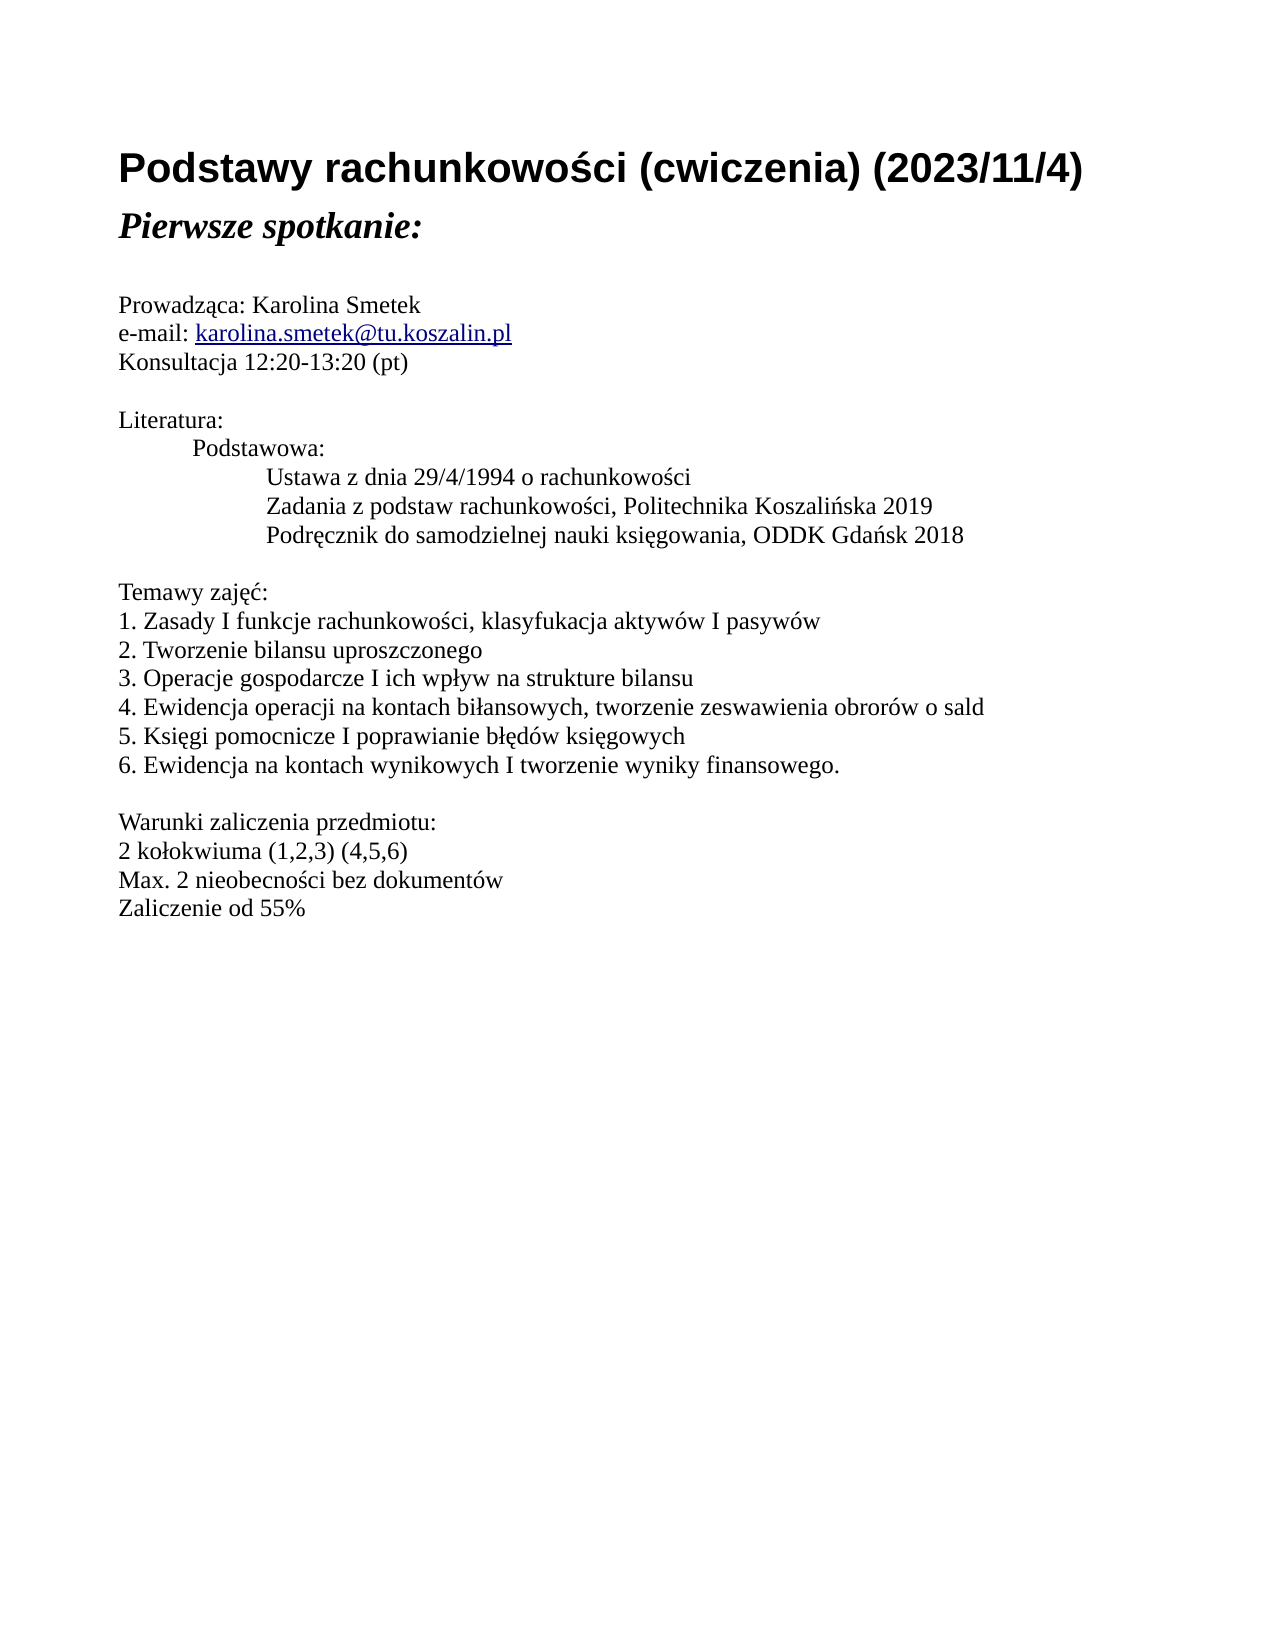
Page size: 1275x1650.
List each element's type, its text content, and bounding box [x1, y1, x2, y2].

text e-mail: karolina.smetek@tu.koszalin.pl [118, 318, 1157, 347]
text Podstawowa: [118, 433, 1157, 462]
text 5. Księgi pomocnicze I poprawianie błędów księgowych [118, 721, 1157, 750]
text Warunki zaliczenia przedmiotu: [118, 807, 1157, 836]
text 2 kołokwiuma (1,2,3) (4,5,6) [118, 836, 1157, 865]
text Zadania z podstaw rachunkowości, Politechnika Koszalińska 2019 [118, 491, 1157, 520]
text Ustawa z dnia 29/4/1994 o rachunkowości [118, 462, 1157, 491]
text Podręcznik do samodzielnej nauki księgowania, ODDK Gdańsk 2018 [118, 520, 1157, 548]
text 2. Tworzenie bilansu uproszczonego [118, 635, 1157, 663]
text Max. 2 nieobecności bez dokumentów [118, 865, 1157, 893]
text Pierwsze spotkanie: [118, 203, 1157, 247]
text Zaliczenie od 55% [118, 893, 1157, 922]
text Temawy zajęć: [118, 577, 1157, 606]
text Konsultacja 12:20-13:20 (pt) [118, 347, 1157, 376]
text 1. Zasady I funkcje rachunkowości, klasyfukacja aktywów I pasywów [118, 606, 1157, 635]
text 6. Ewidencja na kontach wynikowych I tworzenie wyniky finansowego. [118, 750, 1157, 778]
text 3. Operacje gospodarcze I ich wpływ na strukture bilansu [118, 663, 1157, 692]
text Literatura: [118, 405, 1157, 433]
text 4. Ewidencja operacji na kontach biłansowych, tworzenie zeswawienia obrorów o sald [118, 692, 1157, 721]
text Prowadząca: Karolina Smetek [118, 290, 1157, 318]
title Podstawy rachunkowości (cwiczenia) (2023/11/4) [118, 143, 1157, 191]
